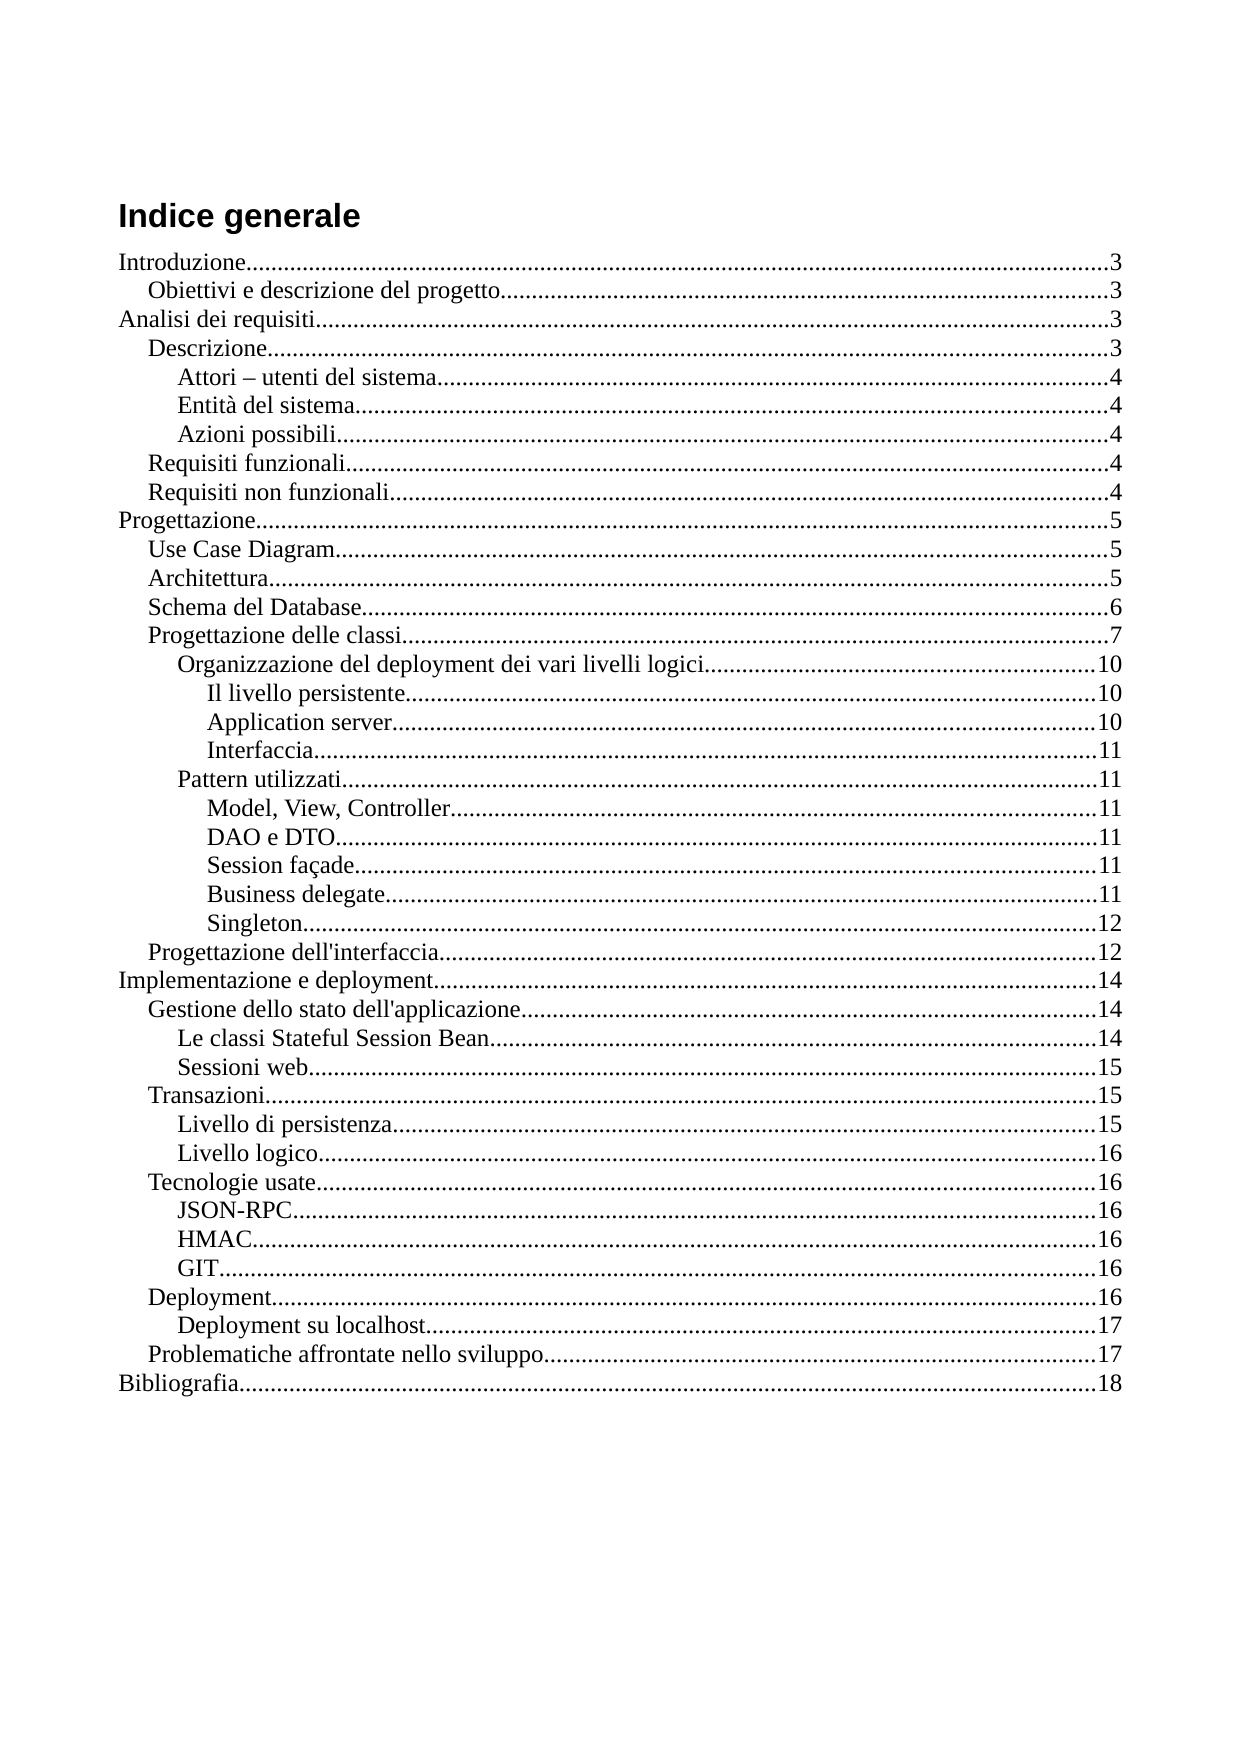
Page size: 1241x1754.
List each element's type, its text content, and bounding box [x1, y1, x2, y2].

text HMAC 16 [177, 1224, 1122, 1253]
text DAO e DTO 11 [207, 822, 1122, 851]
text JSON-RPC 16 [177, 1196, 1122, 1224]
text Livello di persistenza 15 [177, 1109, 1122, 1138]
text Model, View, Controller 11 [207, 793, 1122, 822]
text Use Case Diagram 5 [148, 534, 1122, 563]
text Application server 10 [207, 707, 1122, 736]
text Gestione dello stato dell'applicazione 14 [148, 994, 1122, 1023]
text Requisiti non funzionali 4 [148, 477, 1122, 506]
text Singleton 12 [207, 908, 1122, 937]
text Schema del Database 6 [148, 592, 1122, 621]
text Le classi Stateful Session Bean 14 [177, 1023, 1122, 1052]
text Requisiti funzionali 4 [148, 448, 1122, 477]
text Descrizione 3 [148, 333, 1122, 362]
text GIT 16 [177, 1253, 1122, 1282]
text Progettazione 5 [118, 506, 1122, 534]
text Deployment 16 [148, 1282, 1122, 1311]
text Session façade 11 [207, 851, 1122, 879]
text Livello logico 16 [177, 1138, 1122, 1167]
text Deployment su localhost 17 [177, 1311, 1122, 1339]
text Business delegate 11 [207, 879, 1122, 908]
text Progettazione delle classi 7 [148, 621, 1122, 649]
text Tecnologie usate 16 [148, 1167, 1122, 1196]
text Azioni possibili 4 [177, 419, 1122, 448]
text Il livello persistente 10 [207, 678, 1122, 707]
text Sessioni web 15 [177, 1052, 1122, 1081]
text Progettazione dell'interfaccia 12 [148, 937, 1122, 966]
text Pattern utilizzati 11 [177, 764, 1122, 793]
text Transazioni 15 [148, 1081, 1122, 1109]
subtitle Indice generale [118, 196, 1122, 234]
text Interfaccia 11 [207, 736, 1122, 764]
text Entità del sistema 4 [177, 391, 1122, 419]
text Attori – utenti del sistema 4 [177, 362, 1122, 391]
text Problematiche affrontate nello sviluppo 17 [148, 1339, 1122, 1368]
text Obiettivi e descrizione del progetto 3 [148, 276, 1122, 304]
text Implementazione e deployment 14 [118, 966, 1122, 994]
text Organizzazione del deployment dei vari livelli logici 10 [177, 649, 1122, 678]
text Introduzione 3 [118, 247, 1122, 276]
text Analisi dei requisiti 3 [118, 304, 1122, 333]
text Bibliografia 18 [118, 1368, 1122, 1397]
text Architettura 5 [148, 563, 1122, 592]
